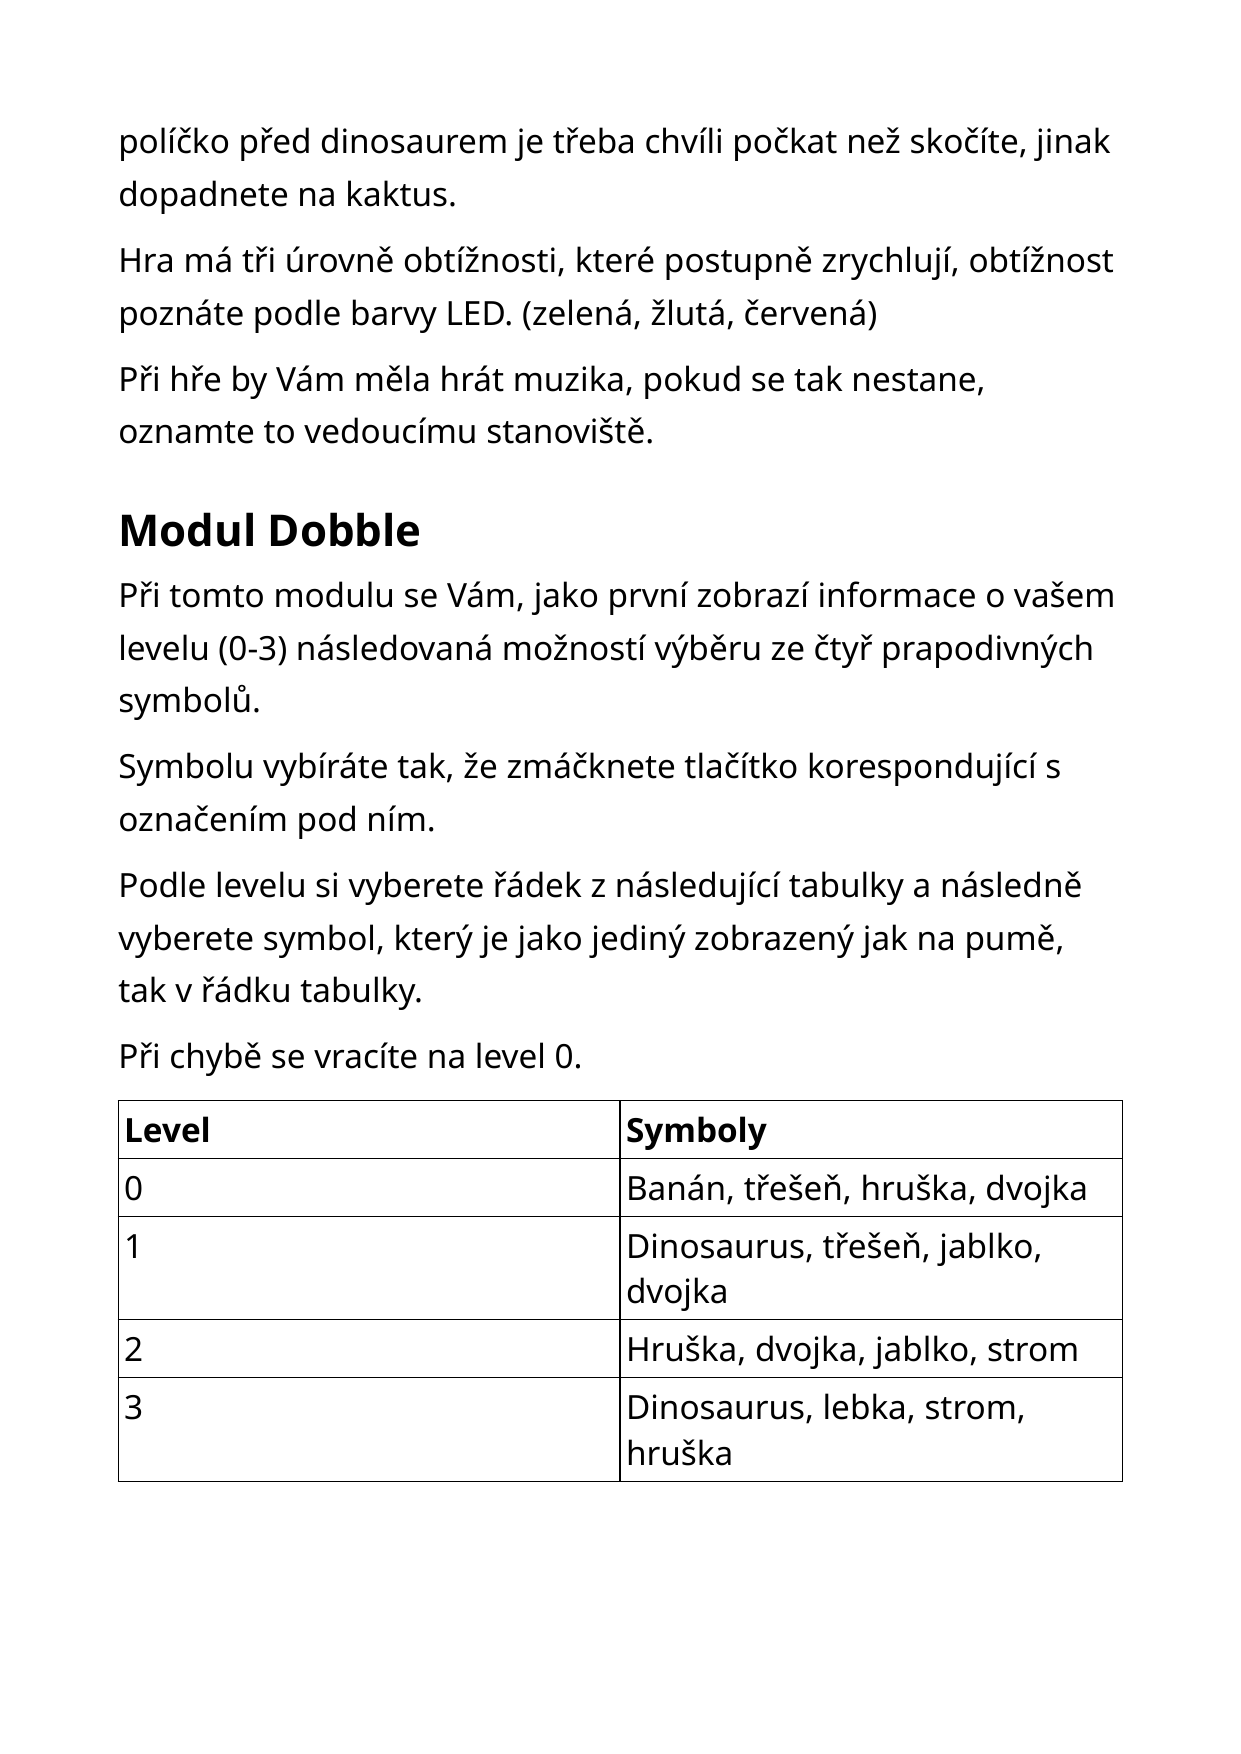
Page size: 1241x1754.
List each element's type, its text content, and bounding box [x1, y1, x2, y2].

subtitle Modul Dobble [118, 500, 1122, 559]
table_cell 0 [119, 1159, 619, 1216]
table_cell 2 [119, 1320, 619, 1377]
text Při hře by Vám měla hrát muzika, pokud se tak nestane, oznamte to vedoucímu stanoviště. [118, 356, 1122, 454]
table_cell Dinosaurus, třešeň, jablko, dvojka [621, 1217, 1122, 1319]
table_cell 1 [119, 1217, 619, 1319]
table_cell 3 [119, 1378, 619, 1481]
table_cell Banán, třešeň, hruška, dvojka [621, 1159, 1122, 1216]
table_cell Dinosaurus, lebka, strom, hruška [621, 1378, 1122, 1481]
text políčko před dinosaurem je třeba chvíli počkat než skočíte, jinak dopadnete na kaktus. [118, 118, 1122, 216]
text Při chybě se vracíte na level 0. [118, 1033, 1122, 1079]
table_cell Hruška, dvojka, jablko, strom [621, 1320, 1122, 1377]
text Hra má tři úrovně obtížnosti, které postupně zrychlují, obtížnost poznáte podle barvy LED. (zelená, žlutá, červená) [118, 237, 1122, 335]
text Při tomto modulu se Vám, jako první zobrazí informace o vašem levelu (0-3) následovaná možností výběru ze čtyř prapodivných symbolů. [118, 572, 1122, 722]
table_header Level [119, 1101, 619, 1158]
table_header Symboly [621, 1101, 1122, 1158]
text Podle levelu si vyberete řádek z následující tabulky a následně vyberete symbol, který je jako jediný zobrazený jak na pumě, tak v řádku tabulky. [118, 862, 1122, 1012]
text Symbolu vybíráte tak, že zmáčknete tlačítko korespondující s označením pod ním. [118, 743, 1122, 841]
